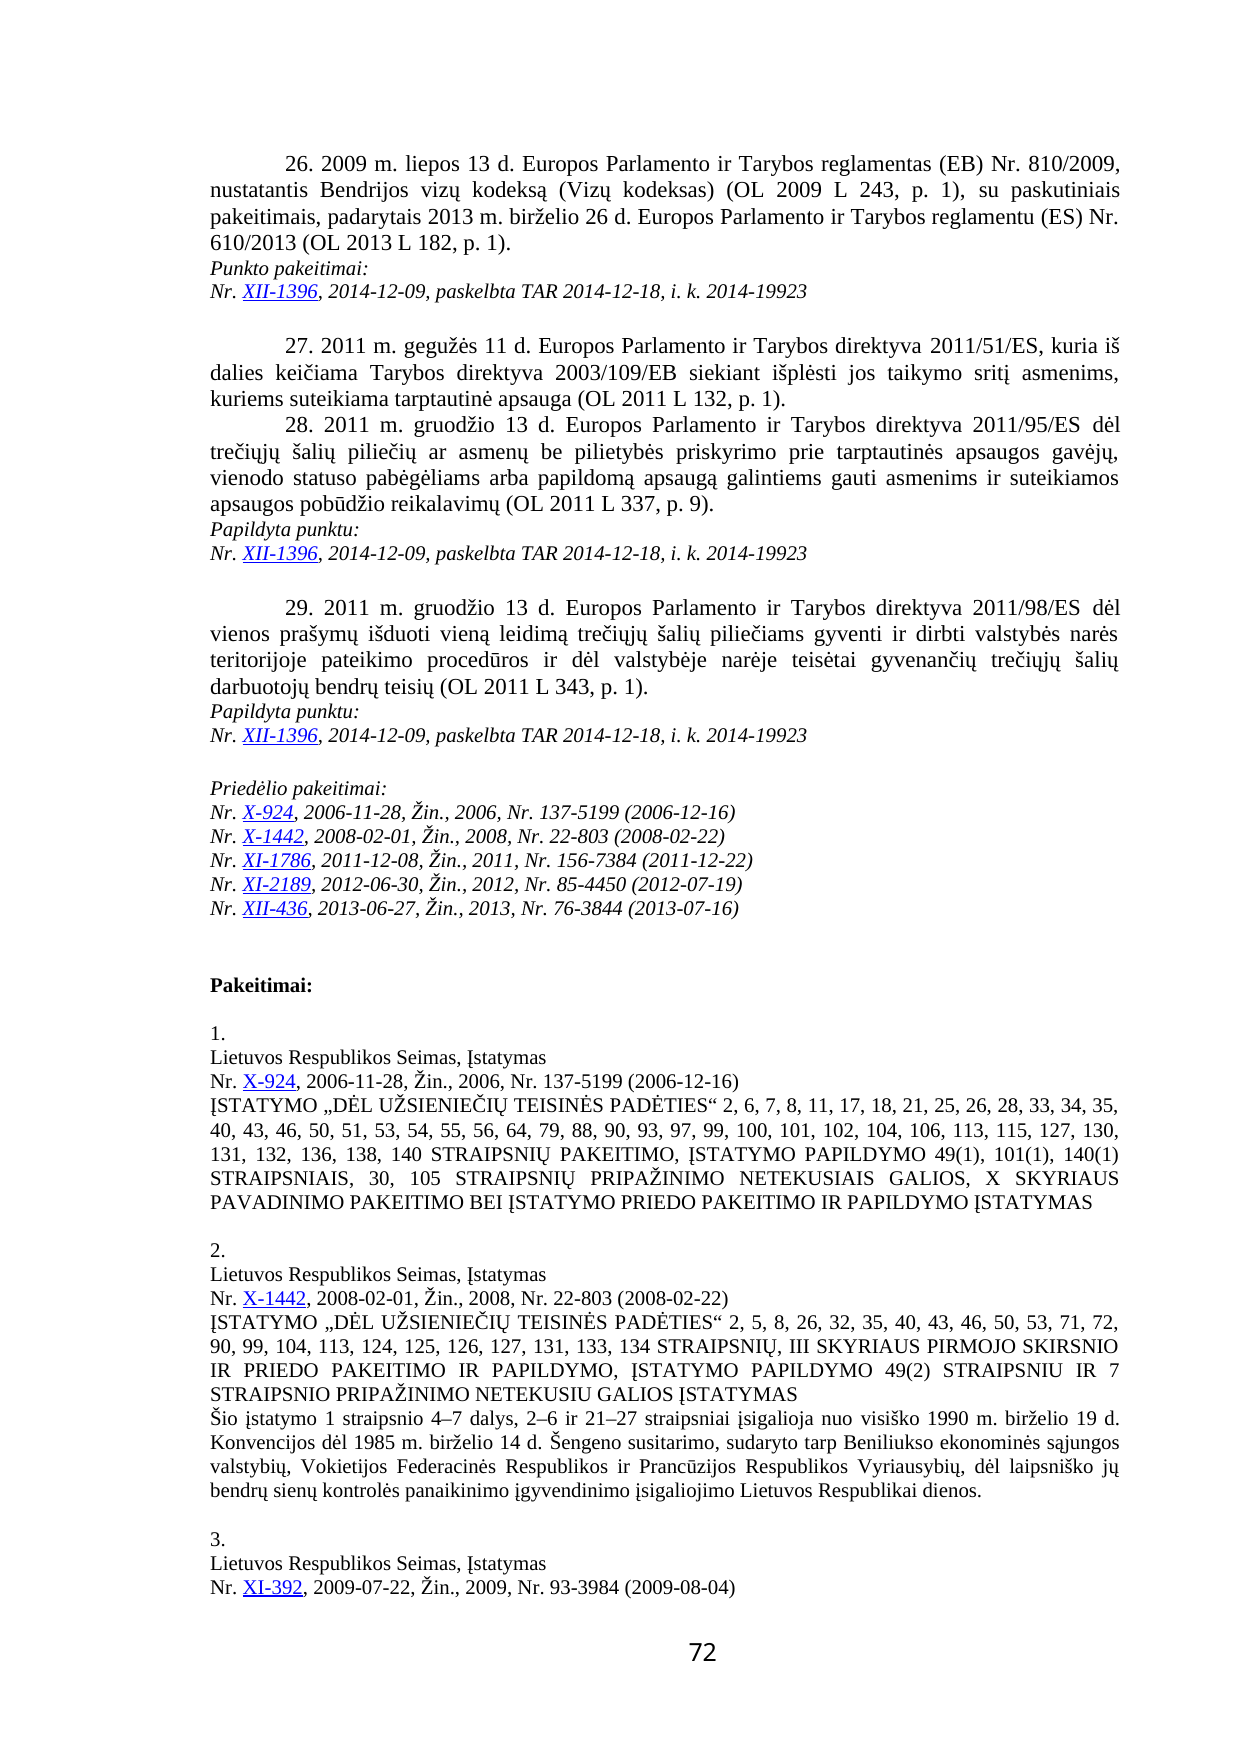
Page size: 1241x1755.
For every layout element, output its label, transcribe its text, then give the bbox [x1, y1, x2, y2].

text Nr. X-1442, 2008-02-01, Žin., 2008, Nr. 22-803 (2008-02-22) [210, 824, 1120, 848]
text Nr. XII-436, 2013-06-27, Žin., 2013, Nr. 76-3844 (2013-07-16) [210, 896, 1120, 920]
text 3. [210, 1527, 1120, 1551]
text Pakeitimai: [210, 973, 1120, 997]
text Priedėlio pakeitimai: [210, 776, 1120, 800]
text Papildyta punktu: [210, 517, 1120, 541]
text Nr. X-924, 2006-11-28, Žin., 2006, Nr. 137-5199 (2006-12-16) [210, 800, 1120, 824]
text 27. 2011 m. gegužės 11 d. Europos Parlamento ir Tarybos direktyva 2011/51/ES, kuria iš dalies keičiama Tarybos direktyva 2003/109/EB siekiant išplėsti jos taikymo sritį asmenims, kuriems suteikiama tarptautinė apsauga (OL 2011 L 132, p. 1). [210, 332, 1120, 411]
text Nr. X-924, 2006-11-28, Žin., 2006, Nr. 137-5199 (2006-12-16) [210, 1069, 1120, 1093]
text Papildyta punktu: [210, 699, 1120, 723]
text Nr. XII-1396, 2014-12-09, paskelbta TAR 2014-12-18, i. k. 2014-19923 [210, 723, 1120, 747]
text Nr. XII-1396, 2014-12-09, paskelbta TAR 2014-12-18, i. k. 2014-19923 [210, 279, 1120, 303]
text ĮSTATYMO „DĖL UŽSIENIEČIŲ TEISINĖS PADĖTIES“ 2, 6, 7, 8, 11, 17, 18, 21, 25, 26, 28, 33, 34, 35, 40, 43, 46, 50, 51, 53, 54, 55, 56, 64, 79, 88, 90, 93, 97, 99, 100, 101, 102, 104, 106, 113, 115, 127, 130, 131, 132, 136, 138, 140 STRAIPSNIŲ PAKEITIMO, ĮSTATYMO PAPILDYMO 49(1), 101(1), 140(1) STRAIPSNIAIS, 30, 105 STRAIPSNIŲ PRIPAŽINIMO NETEKUSIAIS GALIOS, X SKYRIAUS PAVADINIMO PAKEITIMO BEI ĮSTATYMO PRIEDO PAKEITIMO IR PAPILDYMO ĮSTATYMAS [210, 1093, 1120, 1214]
text 28. 2011 m. gruodžio 13 d. Europos Parlamento ir Tarybos direktyva 2011/95/ES dėl trečiųjų šalių piliečių ar asmenų be pilietybės priskyrimo prie tarptautinės apsaugos gavėjų, vienodo statuso pabėgėliams arba papildomą apsaugą galintiems gauti asmenims ir suteikiamos apsaugos pobūdžio reikalavimų (OL 2011 L 337, p. 9). [210, 411, 1120, 517]
text Lietuvos Respublikos Seimas, Įstatymas [210, 1551, 1120, 1575]
text 29. 2011 m. gruodžio 13 d. Europos Parlamento ir Tarybos direktyva 2011/98/ES dėl vienos prašymų išduoti vieną leidimą trečiųjų šalių piliečiams gyventi ir dirbti valstybės narės teritorijoje pateikimo procedūros ir dėl valstybėje narėje teisėtai gyvenančių trečiųjų šalių darbuotojų bendrų teisių (OL 2011 L 343, p. 1). [210, 594, 1120, 699]
text Šio įstatymo 1 straipsnio 4–7 dalys, 2–6 ir 21–27 straipsniai įsigalioja nuo visiško 1990 m. birželio 19 d. Konvencijos dėl 1985 m. birželio 14 d. Šengeno susitarimo, sudaryto tarp Beniliukso ekonominės sąjungos valstybių, Vokietijos Federacinės Respublikos ir Prancūzijos Respublikos Vyriausybių, dėl laipsniško jų bendrų sienų kontrolės panaikinimo įgyvendinimo įsigaliojimo Lietuvos Respublikai dienos. [210, 1406, 1120, 1502]
text Nr. XI-1786, 2011-12-08, Žin., 2011, Nr. 156-7384 (2011-12-22) [210, 848, 1120, 872]
text Nr. X-1442, 2008-02-01, Žin., 2008, Nr. 22-803 (2008-02-22) [210, 1286, 1120, 1310]
text Nr. XII-1396, 2014-12-09, paskelbta TAR 2014-12-18, i. k. 2014-19923 [210, 541, 1120, 565]
text 2. [210, 1238, 1120, 1262]
text 26. 2009 m. liepos 13 d. Europos Parlamento ir Tarybos reglamentas (EB) Nr. 810/2009, nustatantis Bendrijos vizų kodeksą (Vizų kodeksas) (OL 2009 L 243, p. 1), su paskutiniais pakeitimais, padarytais 2013 m. birželio 26 d. Europos Parlamento ir Tarybos reglamentu (ES) Nr. 610/2013 (OL 2013 L 182, p. 1). [210, 150, 1120, 255]
text Punkto pakeitimai: [210, 255, 1120, 279]
text Lietuvos Respublikos Seimas, Įstatymas [210, 1262, 1120, 1286]
text 1. [210, 1021, 1120, 1045]
text Lietuvos Respublikos Seimas, Įstatymas [210, 1045, 1120, 1069]
text Nr. XI-392, 2009-07-22, Žin., 2009, Nr. 93-3984 (2009-08-04) [210, 1575, 1120, 1599]
text ĮSTATYMO „DĖL UŽSIENIEČIŲ TEISINĖS PADĖTIES“ 2, 5, 8, 26, 32, 35, 40, 43, 46, 50, 53, 71, 72, 90, 99, 104, 113, 124, 125, 126, 127, 131, 133, 134 STRAIPSNIŲ, III SKYRIAUS PIRMOJO SKIRSNIO IR PRIEDO PAKEITIMO IR PAPILDYMO, ĮSTATYMO PAPILDYMO 49(2) STRAIPSNIU IR 7 STRAIPSNIO PRIPAŽINIMO NETEKUSIU GALIOS ĮSTATYMAS [210, 1310, 1120, 1406]
text Nr. XI-2189, 2012-06-30, Žin., 2012, Nr. 85-4450 (2012-07-19) [210, 872, 1120, 896]
